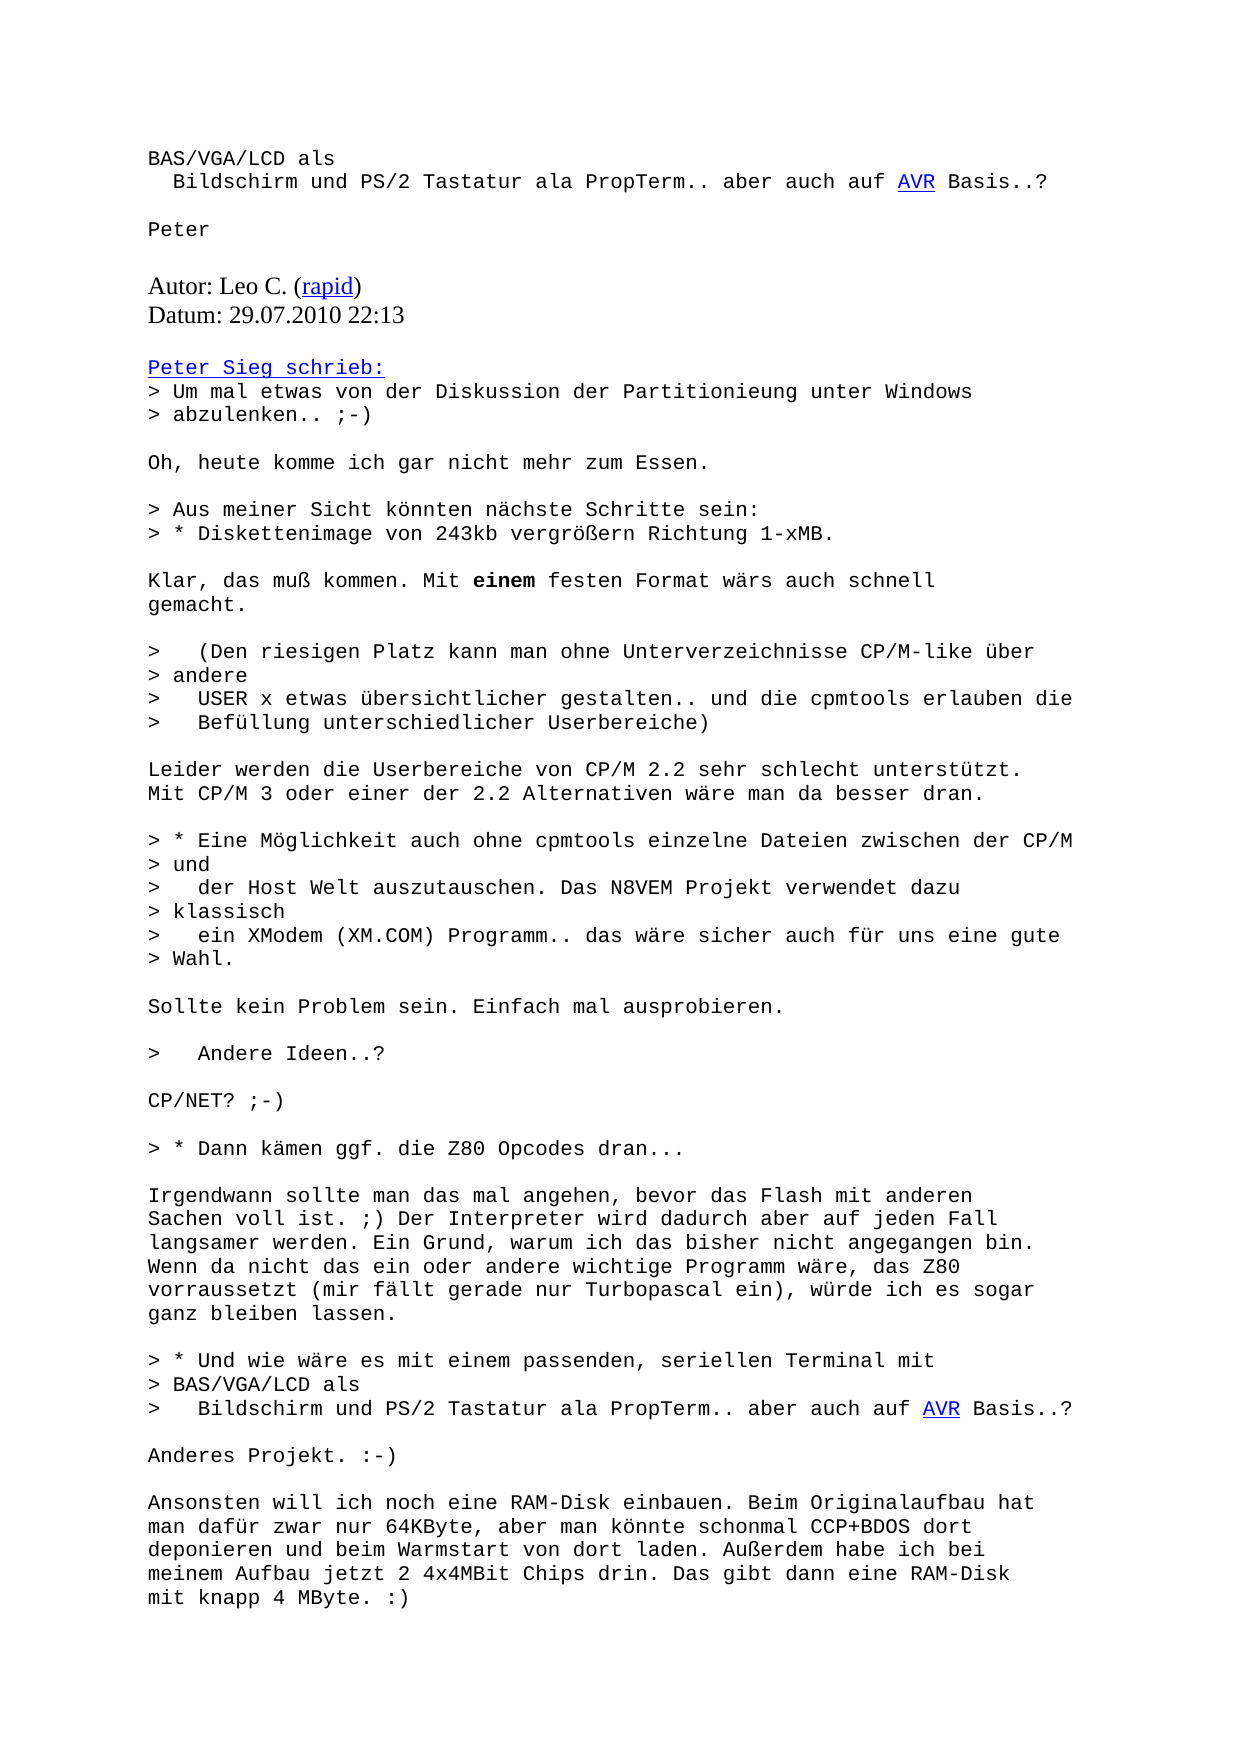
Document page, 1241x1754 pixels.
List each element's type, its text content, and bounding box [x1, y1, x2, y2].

text Klar, das muß kommen. Mit einem festen Format wärs auch schnell [148, 570, 1093, 594]
text Bildschirm und PS/2 Tastatur ala PropTerm.. aber auch auf AVR Basis..? [148, 171, 1093, 195]
text > ein XModem (XM.COM) Programm.. das wäre sicher auch für uns eine gute [148, 925, 1093, 948]
text > * Und wie wäre es mit einem passenden, seriellen Terminal mit [148, 1350, 1093, 1374]
text ganz bleiben lassen. [148, 1303, 1093, 1327]
text > (Den riesigen Platz kann man ohne Unterverzeichnisse CP/M-like über [148, 641, 1093, 664]
text > Aus meiner Sicht könnten nächste Schritte sein: [148, 499, 1093, 523]
text BAS/VGA/LCD als [148, 148, 1093, 171]
text > und [148, 854, 1093, 877]
text meinem Aufbau jetzt 2 4x4MBit Chips drin. Das gibt dann eine RAM-Disk [148, 1563, 1093, 1587]
text langsamer werden. Ein Grund, warum ich das bisher nicht angegangen bin. [148, 1232, 1093, 1256]
text Autor: Leo C. (rapid) [148, 271, 1093, 300]
text > BAS/VGA/LCD als [148, 1374, 1093, 1398]
text > Um mal etwas von der Diskussion der Partitionieung unter Windows [148, 381, 1093, 404]
text > andere [148, 664, 1093, 688]
text > der Host Welt auszutauschen. Das N8VEM Projekt verwendet dazu [148, 877, 1093, 901]
text CP/NET? ;-) [148, 1090, 1093, 1114]
text > Befüllung unterschiedlicher Userbereiche) [148, 712, 1093, 736]
text gemacht. [148, 594, 1093, 617]
text > Bildschirm und PS/2 Tastatur ala PropTerm.. aber auch auf AVR Basis..? [148, 1398, 1093, 1421]
text Oh, heute komme ich gar nicht mehr zum Essen. [148, 452, 1093, 475]
text > abzulenken.. ;-) [148, 404, 1093, 428]
text Datum: 29.07.2010 22:13 [148, 300, 1093, 328]
text Irgendwann sollte man das mal angehen, bevor das Flash mit anderen [148, 1185, 1093, 1208]
text Wenn da nicht das ein oder andere wichtige Programm wäre, das Z80 [148, 1256, 1093, 1279]
text > * Dann kämen ggf. die Z80 Opcodes dran... [148, 1137, 1093, 1161]
text deponieren und beim Warmstart von dort laden. Außerdem habe ich bei [148, 1539, 1093, 1563]
text mit knapp 4 MByte. :) [148, 1587, 1093, 1610]
text Ansonsten will ich noch eine RAM-Disk einbauen. Beim Originalaufbau hat [148, 1492, 1093, 1516]
text > klassisch [148, 901, 1093, 925]
text Sachen voll ist. ;) Der Interpreter wird dadurch aber auf jeden Fall [148, 1208, 1093, 1232]
text Sollte kein Problem sein. Einfach mal ausprobieren. [148, 996, 1093, 1019]
text > * Eine Möglichkeit auch ohne cpmtools einzelne Dateien zwischen der CP/M [148, 830, 1093, 854]
text > Wahl. [148, 948, 1093, 972]
text Leider werden die Userbereiche von CP/M 2.2 sehr schlecht unterstützt. [148, 759, 1093, 783]
text Peter [148, 218, 1093, 242]
text Peter Sieg schrieb: [148, 357, 1093, 381]
text > Andere Ideen..? [148, 1043, 1093, 1067]
text > USER x etwas übersichtlicher gestalten.. und die cpmtools erlauben die [148, 688, 1093, 712]
text > * Diskettenimage von 243kb vergrößern Richtung 1-xMB. [148, 523, 1093, 546]
text man dafür zwar nur 64KByte, aber man könnte schonmal CCP+BDOS dort [148, 1516, 1093, 1539]
text Anderes Projekt. :-) [148, 1445, 1093, 1468]
text Mit CP/M 3 oder einer der 2.2 Alternativen wäre man da besser dran. [148, 783, 1093, 806]
text vorraussetzt (mir fällt gerade nur Turbopascal ein), würde ich es sogar [148, 1279, 1093, 1303]
